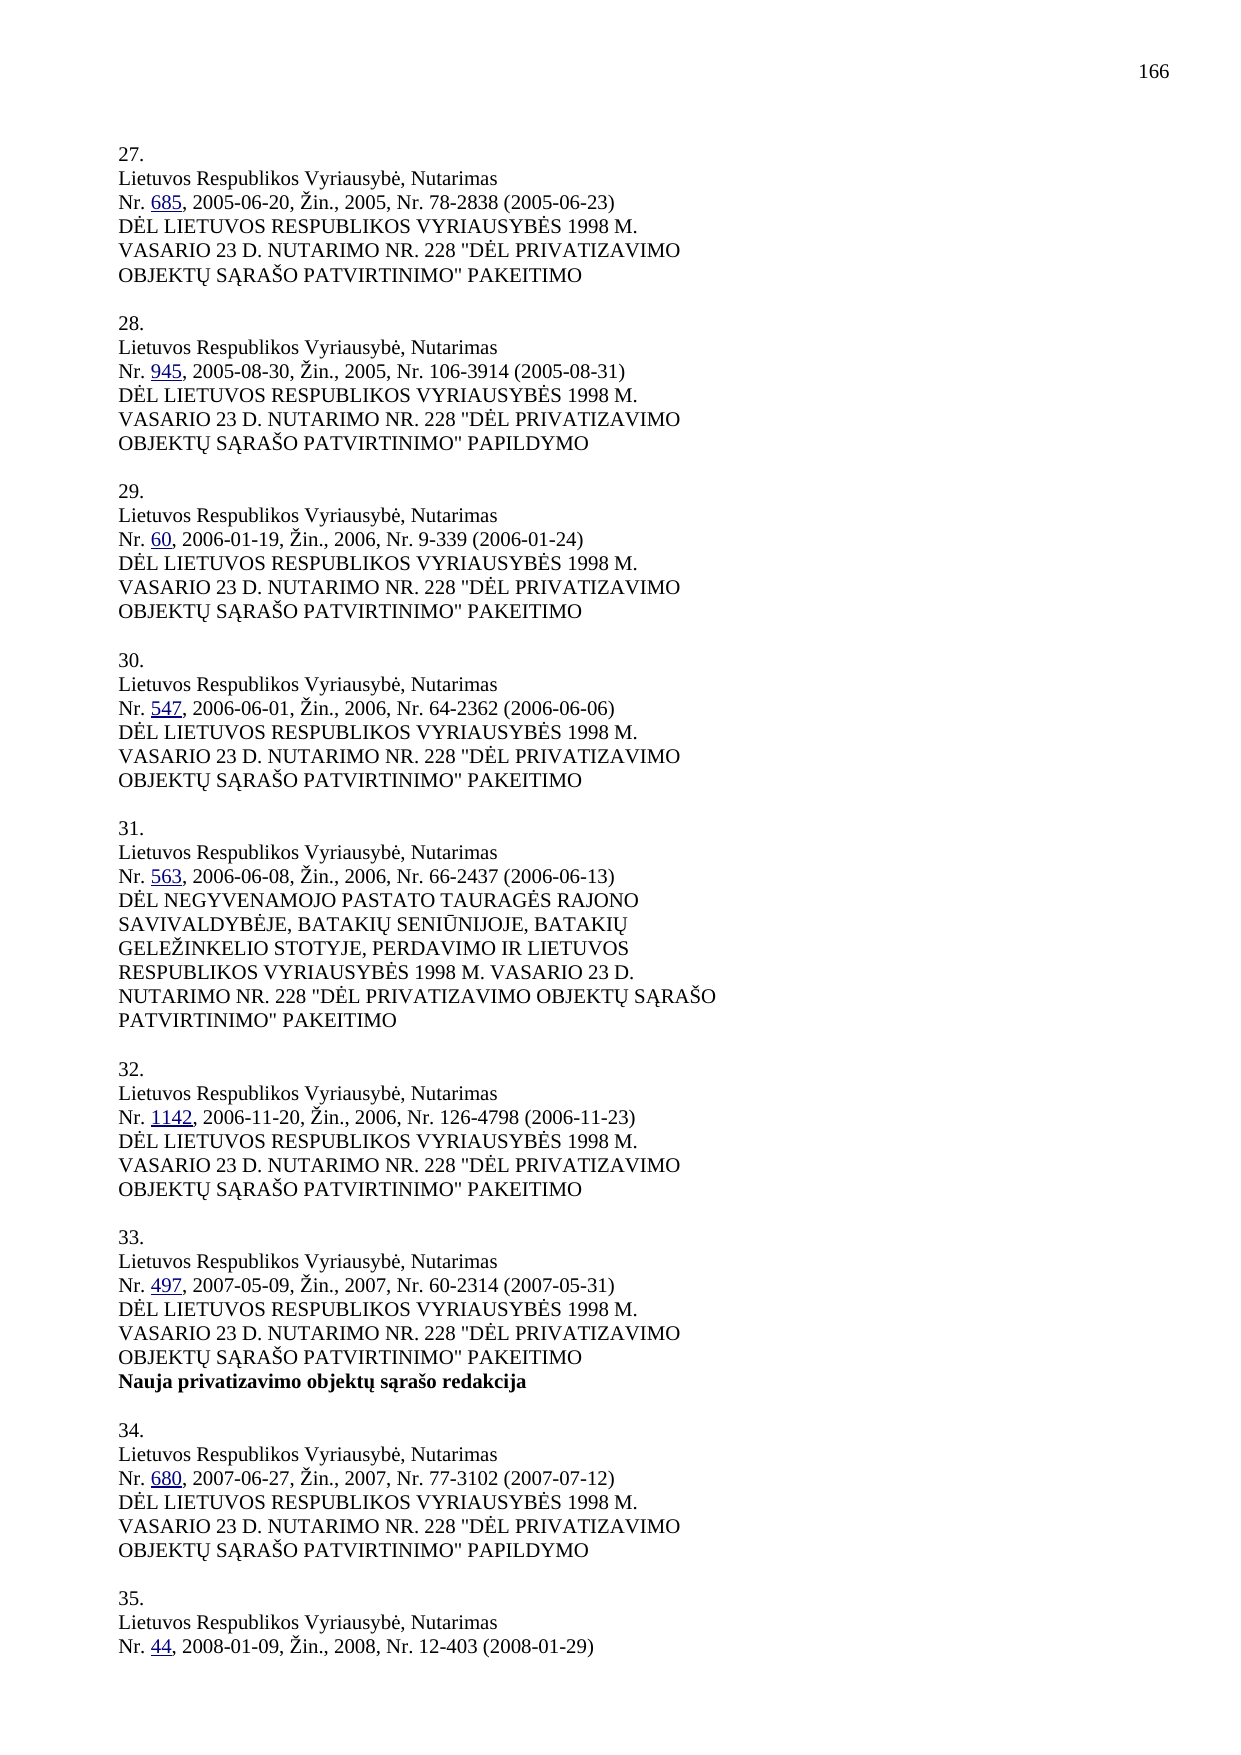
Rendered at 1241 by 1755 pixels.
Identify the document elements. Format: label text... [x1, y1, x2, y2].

text Nr. 60, 2006-01-19, Žin., 2006, Nr. 9-339 (2006-01-24) [118, 527, 729, 551]
text Nr. 563, 2006-06-08, Žin., 2006, Nr. 66-2437 (2006-06-13) [118, 864, 729, 888]
text DĖL LIETUVOS RESPUBLIKOS VYRIAUSYBĖS 1998 M. VASARIO 23 D. NUTARIMO NR. 228 "DĖL PRIVATIZAVIMO OBJEKTŲ SĄRAŠO PATVIRTINIMO" PAKEITIMO [118, 1297, 729, 1369]
text Nr. 44, 2008-01-09, Žin., 2008, Nr. 12-403 (2008-01-29) [118, 1634, 729, 1658]
text Nr. 685, 2005-06-20, Žin., 2005, Nr. 78-2838 (2005-06-23) [118, 190, 729, 214]
text 35. [118, 1586, 729, 1610]
text DĖL LIETUVOS RESPUBLIKOS VYRIAUSYBĖS 1998 M. VASARIO 23 D. NUTARIMO NR. 228 "DĖL PRIVATIZAVIMO OBJEKTŲ SĄRAŠO PATVIRTINIMO" PAKEITIMO [118, 214, 729, 287]
text Lietuvos Respublikos Vyriausybė, Nutarimas [118, 1442, 729, 1466]
text Nauja privatizavimo objektų sąrašo redakcija [118, 1369, 729, 1393]
text DĖL LIETUVOS RESPUBLIKOS VYRIAUSYBĖS 1998 M. VASARIO 23 D. NUTARIMO NR. 228 "DĖL PRIVATIZAVIMO OBJEKTŲ SĄRAŠO PATVIRTINIMO" PAKEITIMO [118, 551, 729, 623]
text DĖL LIETUVOS RESPUBLIKOS VYRIAUSYBĖS 1998 M. VASARIO 23 D. NUTARIMO NR. 228 "DĖL PRIVATIZAVIMO OBJEKTŲ SĄRAŠO PATVIRTINIMO" PAKEITIMO [118, 720, 729, 792]
text DĖL LIETUVOS RESPUBLIKOS VYRIAUSYBĖS 1998 M. VASARIO 23 D. NUTARIMO NR. 228 "DĖL PRIVATIZAVIMO OBJEKTŲ SĄRAŠO PATVIRTINIMO" PAPILDYMO [118, 383, 729, 455]
text DĖL LIETUVOS RESPUBLIKOS VYRIAUSYBĖS 1998 M. VASARIO 23 D. NUTARIMO NR. 228 "DĖL PRIVATIZAVIMO OBJEKTŲ SĄRAŠO PATVIRTINIMO" PAPILDYMO [118, 1490, 729, 1562]
text 28. [118, 311, 729, 335]
text 32. [118, 1057, 729, 1081]
text 31. [118, 816, 729, 840]
text Nr. 945, 2005-08-30, Žin., 2005, Nr. 106-3914 (2005-08-31) [118, 359, 729, 383]
text Lietuvos Respublikos Vyriausybė, Nutarimas [118, 166, 729, 190]
text Lietuvos Respublikos Vyriausybė, Nutarimas [118, 672, 729, 696]
text Lietuvos Respublikos Vyriausybė, Nutarimas [118, 1249, 729, 1273]
text 33. [118, 1225, 729, 1249]
text Lietuvos Respublikos Vyriausybė, Nutarimas [118, 503, 729, 527]
text DĖL NEGYVENAMOJO PASTATO TAURAGĖS RAJONO SAVIVALDYBĖJE, BATAKIŲ SENIŪNIJOJE, BATAKIŲ GELEŽINKELIO STOTYJE, PERDAVIMO IR LIETUVOS RESPUBLIKOS VYRIAUSYBĖS 1998 M. VASARIO 23 D. NUTARIMO NR. 228 "DĖL PRIVATIZAVIMO OBJEKTŲ SĄRAŠO PATVIRTINIMO" PAKEITIMO [118, 888, 729, 1032]
text 29. [118, 479, 729, 503]
text 30. [118, 647, 729, 672]
text Lietuvos Respublikos Vyriausybė, Nutarimas [118, 840, 729, 864]
text DĖL LIETUVOS RESPUBLIKOS VYRIAUSYBĖS 1998 M. VASARIO 23 D. NUTARIMO NR. 228 "DĖL PRIVATIZAVIMO OBJEKTŲ SĄRAŠO PATVIRTINIMO" PAKEITIMO [118, 1129, 729, 1201]
text Lietuvos Respublikos Vyriausybė, Nutarimas [118, 1081, 729, 1105]
text 34. [118, 1417, 729, 1442]
text Lietuvos Respublikos Vyriausybė, Nutarimas [118, 1610, 729, 1634]
text Nr. 497, 2007-05-09, Žin., 2007, Nr. 60-2314 (2007-05-31) [118, 1273, 729, 1297]
text Nr. 547, 2006-06-01, Žin., 2006, Nr. 64-2362 (2006-06-06) [118, 696, 729, 720]
text Nr. 680, 2007-06-27, Žin., 2007, Nr. 77-3102 (2007-07-12) [118, 1466, 729, 1490]
text Nr. 1142, 2006-11-20, Žin., 2006, Nr. 126-4798 (2006-11-23) [118, 1105, 729, 1129]
text 27. [118, 142, 729, 166]
text Lietuvos Respublikos Vyriausybė, Nutarimas [118, 335, 729, 359]
